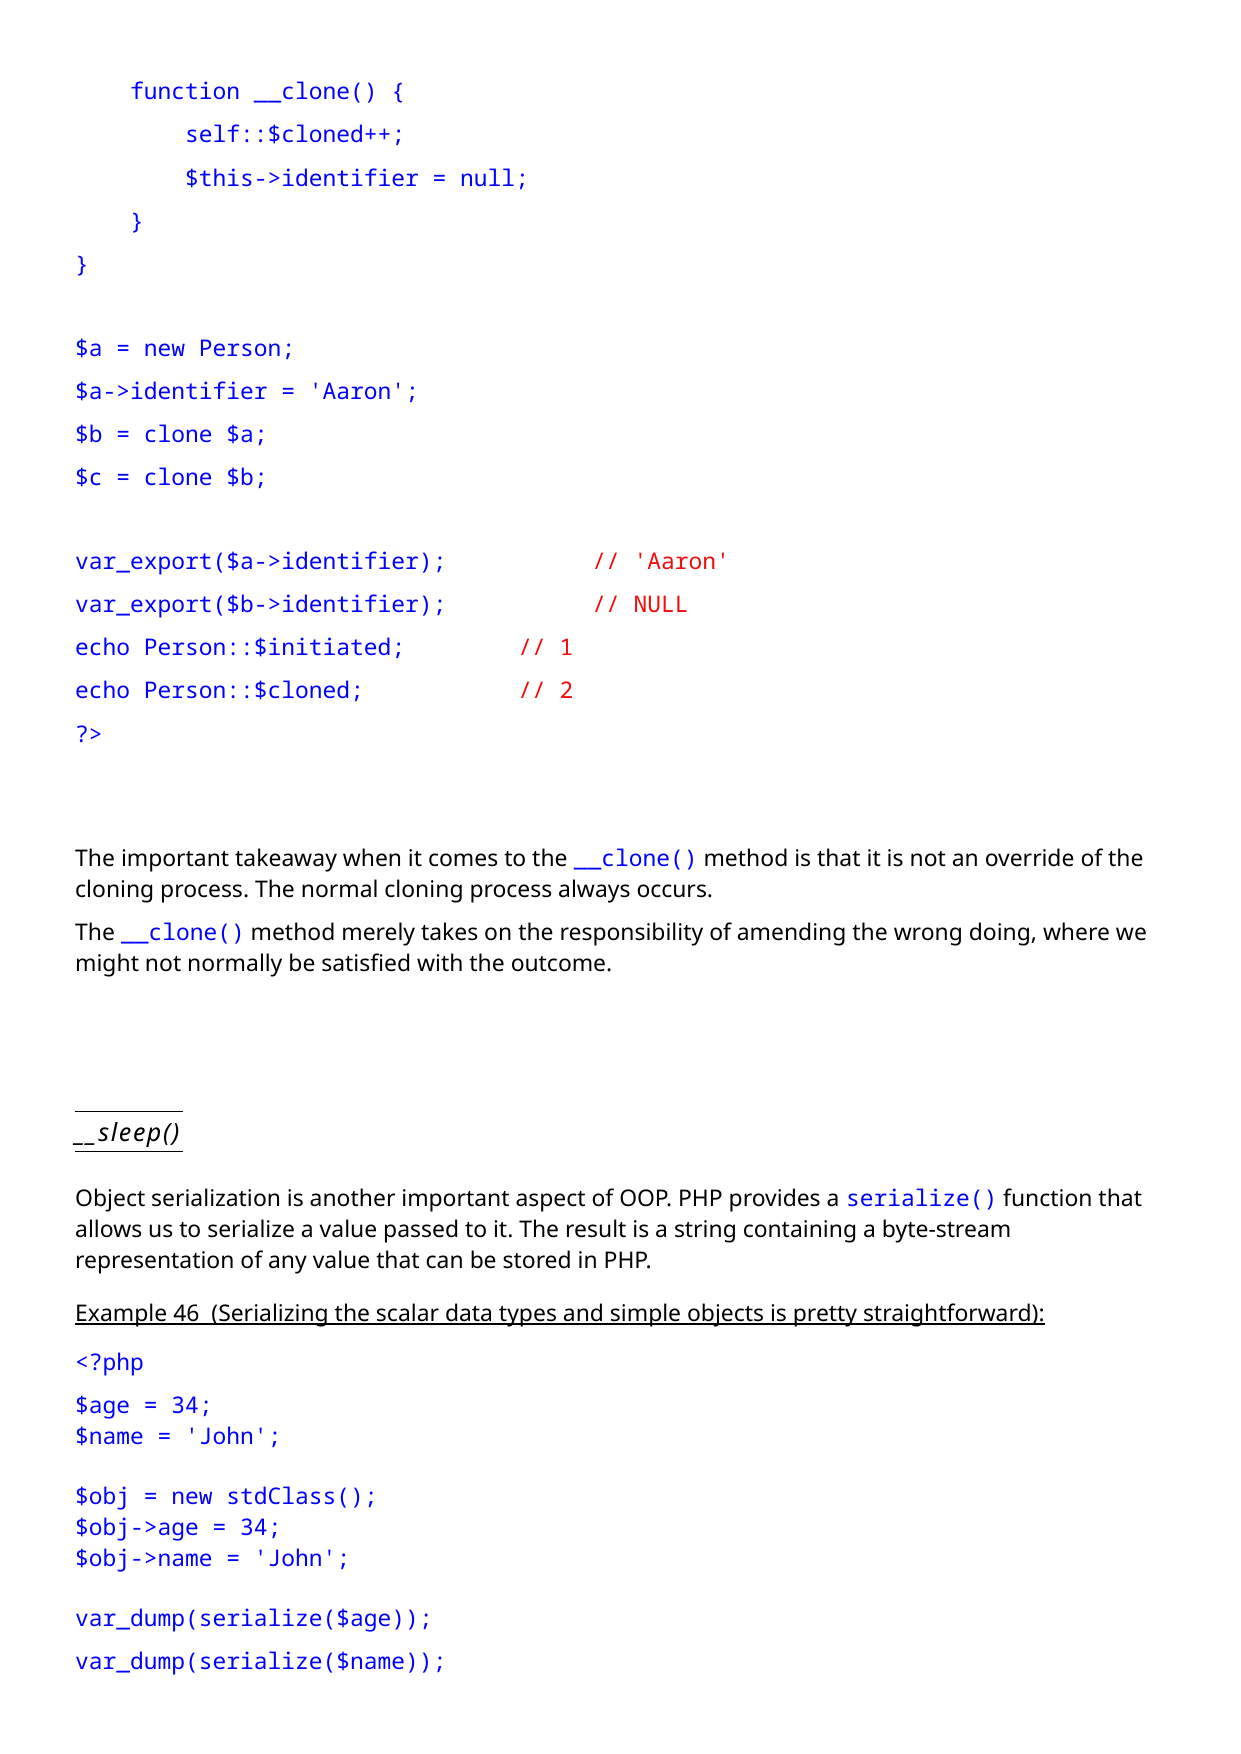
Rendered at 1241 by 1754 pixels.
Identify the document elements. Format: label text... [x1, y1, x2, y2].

text $b = clone $a; [75, 418, 1166, 449]
text $a->identifier = 'Aaron'; [75, 375, 1166, 406]
text Example 46 (Serializing the scalar data types and simple objects is pretty straightforward): [75, 1296, 1166, 1328]
text $this->identifier = null; [75, 161, 1166, 193]
text Object serialization is another important aspect of OOP. PHP provides a serialize() function that allows us to serialize a value passed to it. The result is a string containing a byte-stream representation of any value that can be stored in PHP. [75, 1182, 1166, 1275]
text var_dump(serialize($age)); [75, 1602, 1166, 1633]
text ?> [75, 718, 1166, 749]
text echo Person::$initiated; // 1 [75, 631, 1166, 662]
text $obj->age = 34; [75, 1511, 1166, 1542]
text } [75, 205, 1166, 236]
text var_export($a->identifier); // 'Aaron' [75, 545, 1166, 576]
text } [75, 248, 1166, 279]
text var_export($b->identifier); // NULL [75, 588, 1166, 619]
text $obj = new stdClass(); [75, 1480, 1166, 1511]
text function __clone() { [75, 75, 1166, 106]
text __sleep() [75, 1111, 1166, 1152]
text <?php [75, 1346, 1166, 1377]
text $obj->name = 'John'; [75, 1542, 1166, 1573]
text self::$cloned++; [75, 118, 1166, 149]
text $c = clone $b; [75, 461, 1166, 492]
text echo Person::$cloned; // 2 [75, 674, 1166, 706]
text $age = 34; [75, 1389, 1166, 1420]
text $a = new Person; [75, 331, 1166, 363]
text The __clone() method merely takes on the responsibility of amending the wrong doing, where we might not normally be satisfied with the outcome. [75, 916, 1166, 978]
text The important takeaway when it comes to the __clone() method is that it is not an override of the cloning process. The normal cloning process always occurs. [75, 841, 1166, 904]
text var_dump(serialize($name)); [75, 1645, 1166, 1676]
text $name = 'John'; [75, 1420, 1166, 1451]
